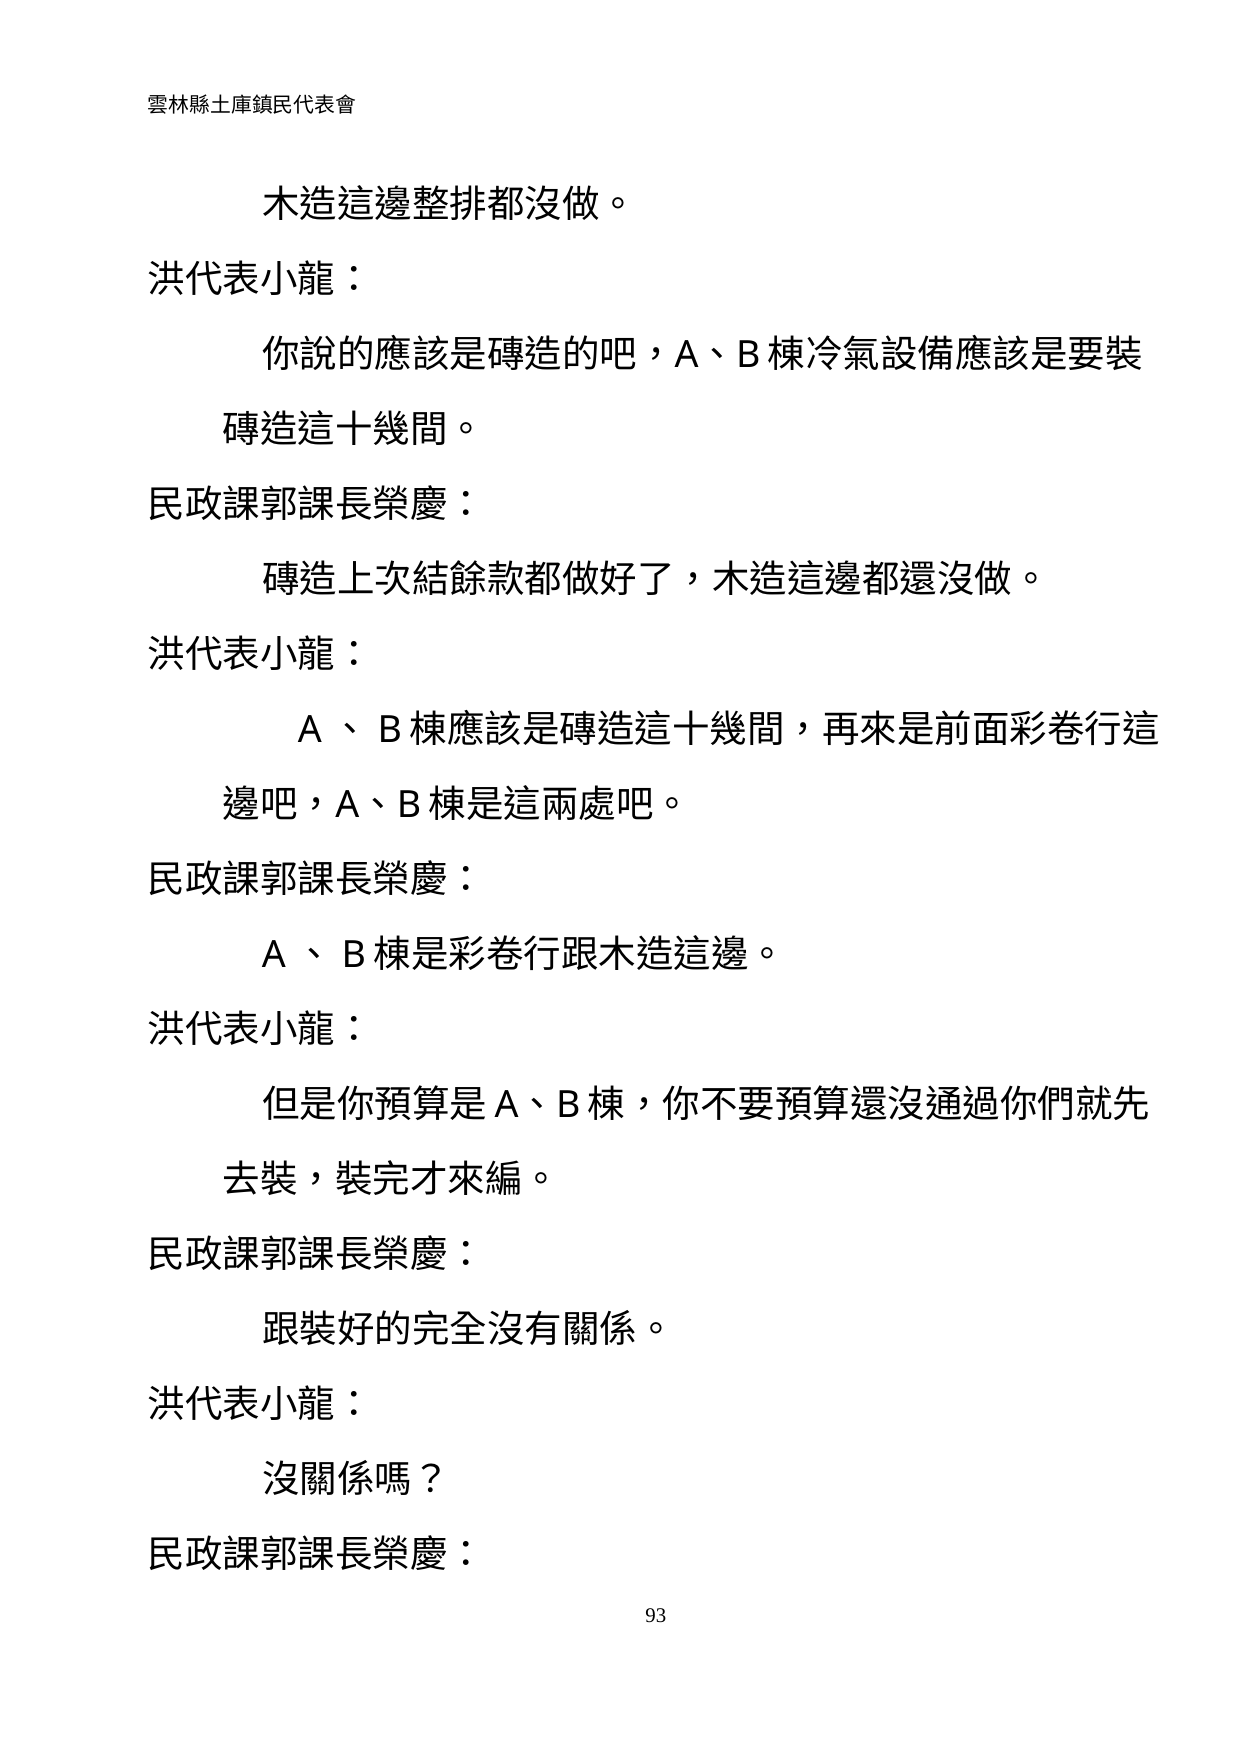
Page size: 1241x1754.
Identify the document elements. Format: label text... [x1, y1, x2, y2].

text A 、 B棟應該是磚造這十幾間，再來是前面彩卷行這邊吧，A、B棟是這兩處吧。 [223, 689, 1163, 839]
text 你說的應該是磚造的吧，A、B棟冷氣設備應該是要裝磚造這十幾間。 [223, 314, 1163, 464]
text 跟裝好的完全沒有關係。 [223, 1289, 1163, 1364]
text 洪代表小龍： [148, 989, 1163, 1064]
text 沒關係嗎？ [223, 1439, 1163, 1514]
text 磚造上次結餘款都做好了，木造這邊都還沒做。 [223, 539, 1163, 614]
text 洪代表小龍： [148, 614, 1163, 689]
text 民政課郭課長榮慶： [148, 1514, 1163, 1589]
text 洪代表小龍： [148, 1364, 1163, 1439]
text 民政課郭課長榮慶： [148, 839, 1163, 914]
text 但是你預算是A、B棟，你不要預算還沒通過你們就先去裝，裝完才來編。 [223, 1064, 1163, 1214]
text 民政課郭課長榮慶： [148, 464, 1163, 539]
text 木造這邊整排都沒做。 [223, 164, 1163, 239]
text 洪代表小龍： [148, 239, 1163, 314]
text 民政課郭課長榮慶： [148, 1214, 1163, 1289]
text A 、 B棟是彩卷行跟木造這邊。 [223, 914, 1163, 989]
